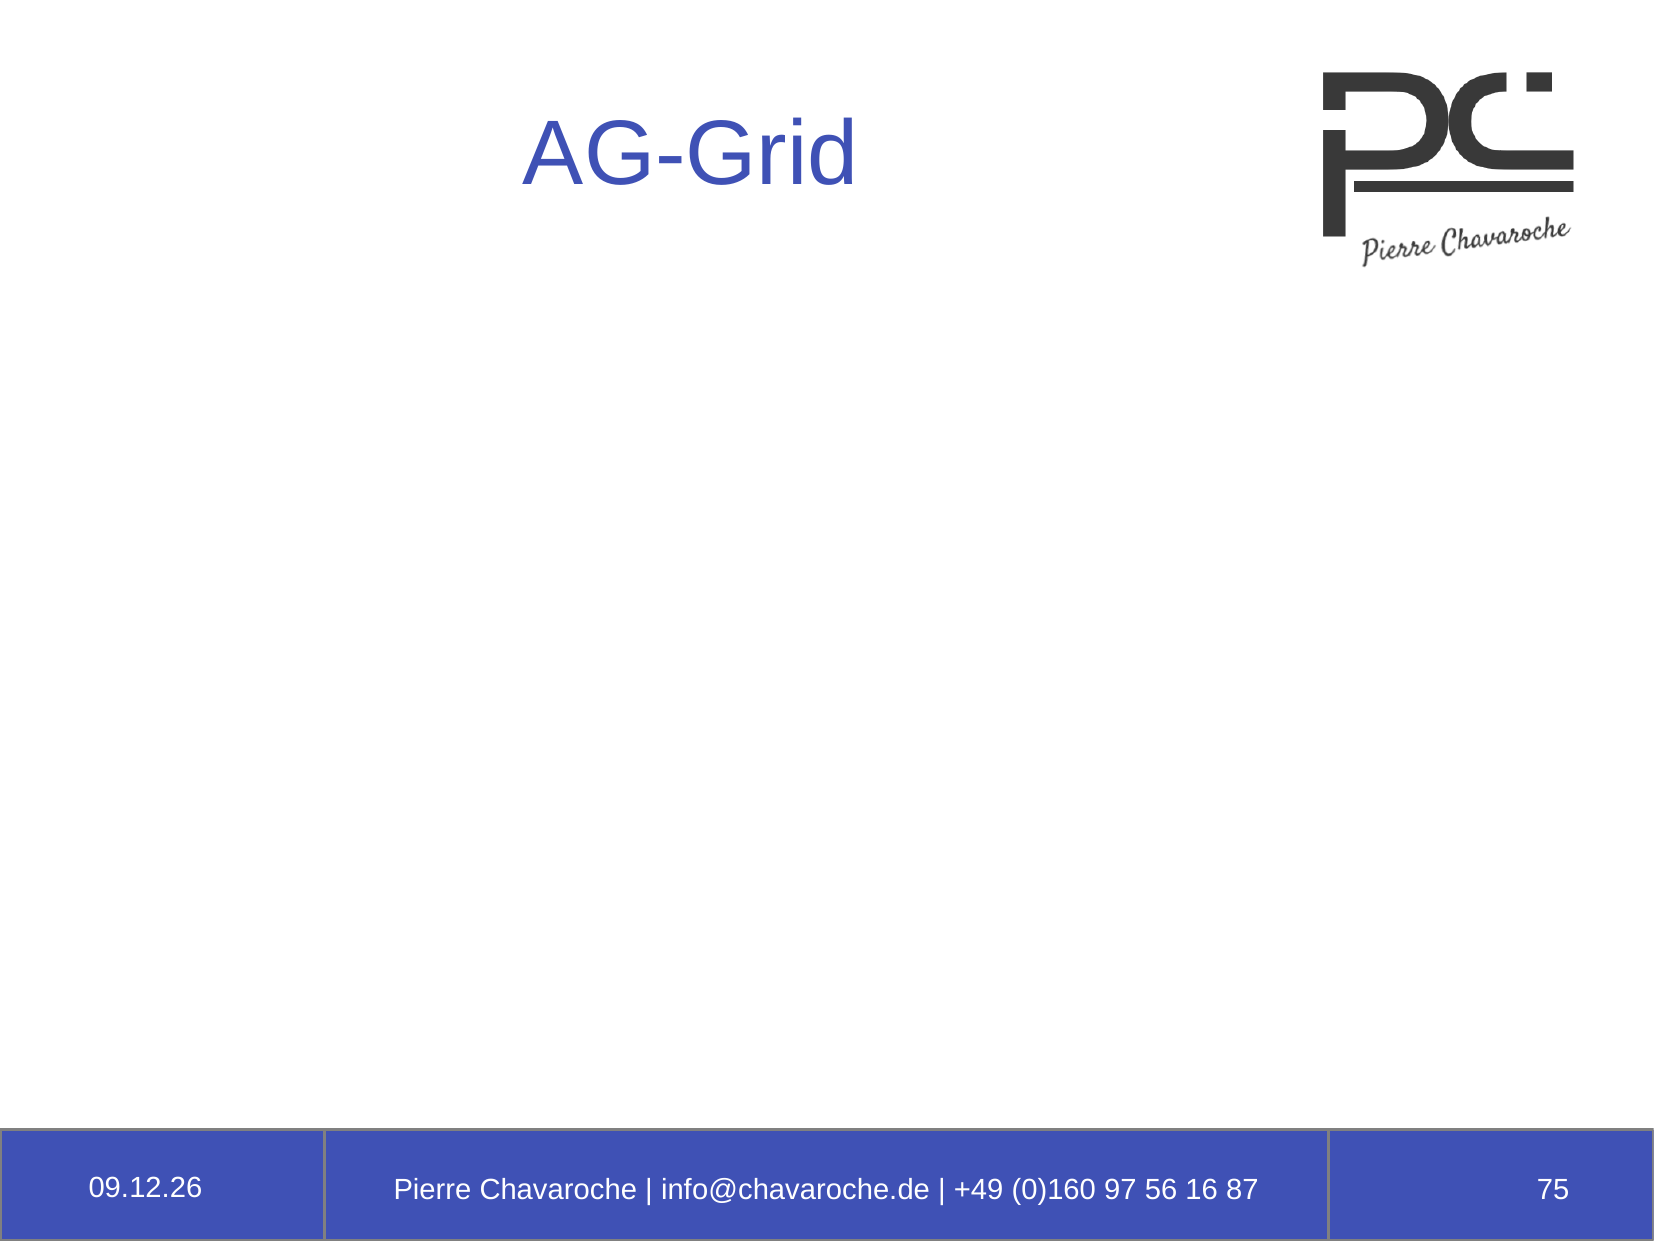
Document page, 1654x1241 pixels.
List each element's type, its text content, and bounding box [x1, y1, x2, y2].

picture [1307, 29, 1589, 311]
title AG-Grid [82, 49, 1300, 257]
